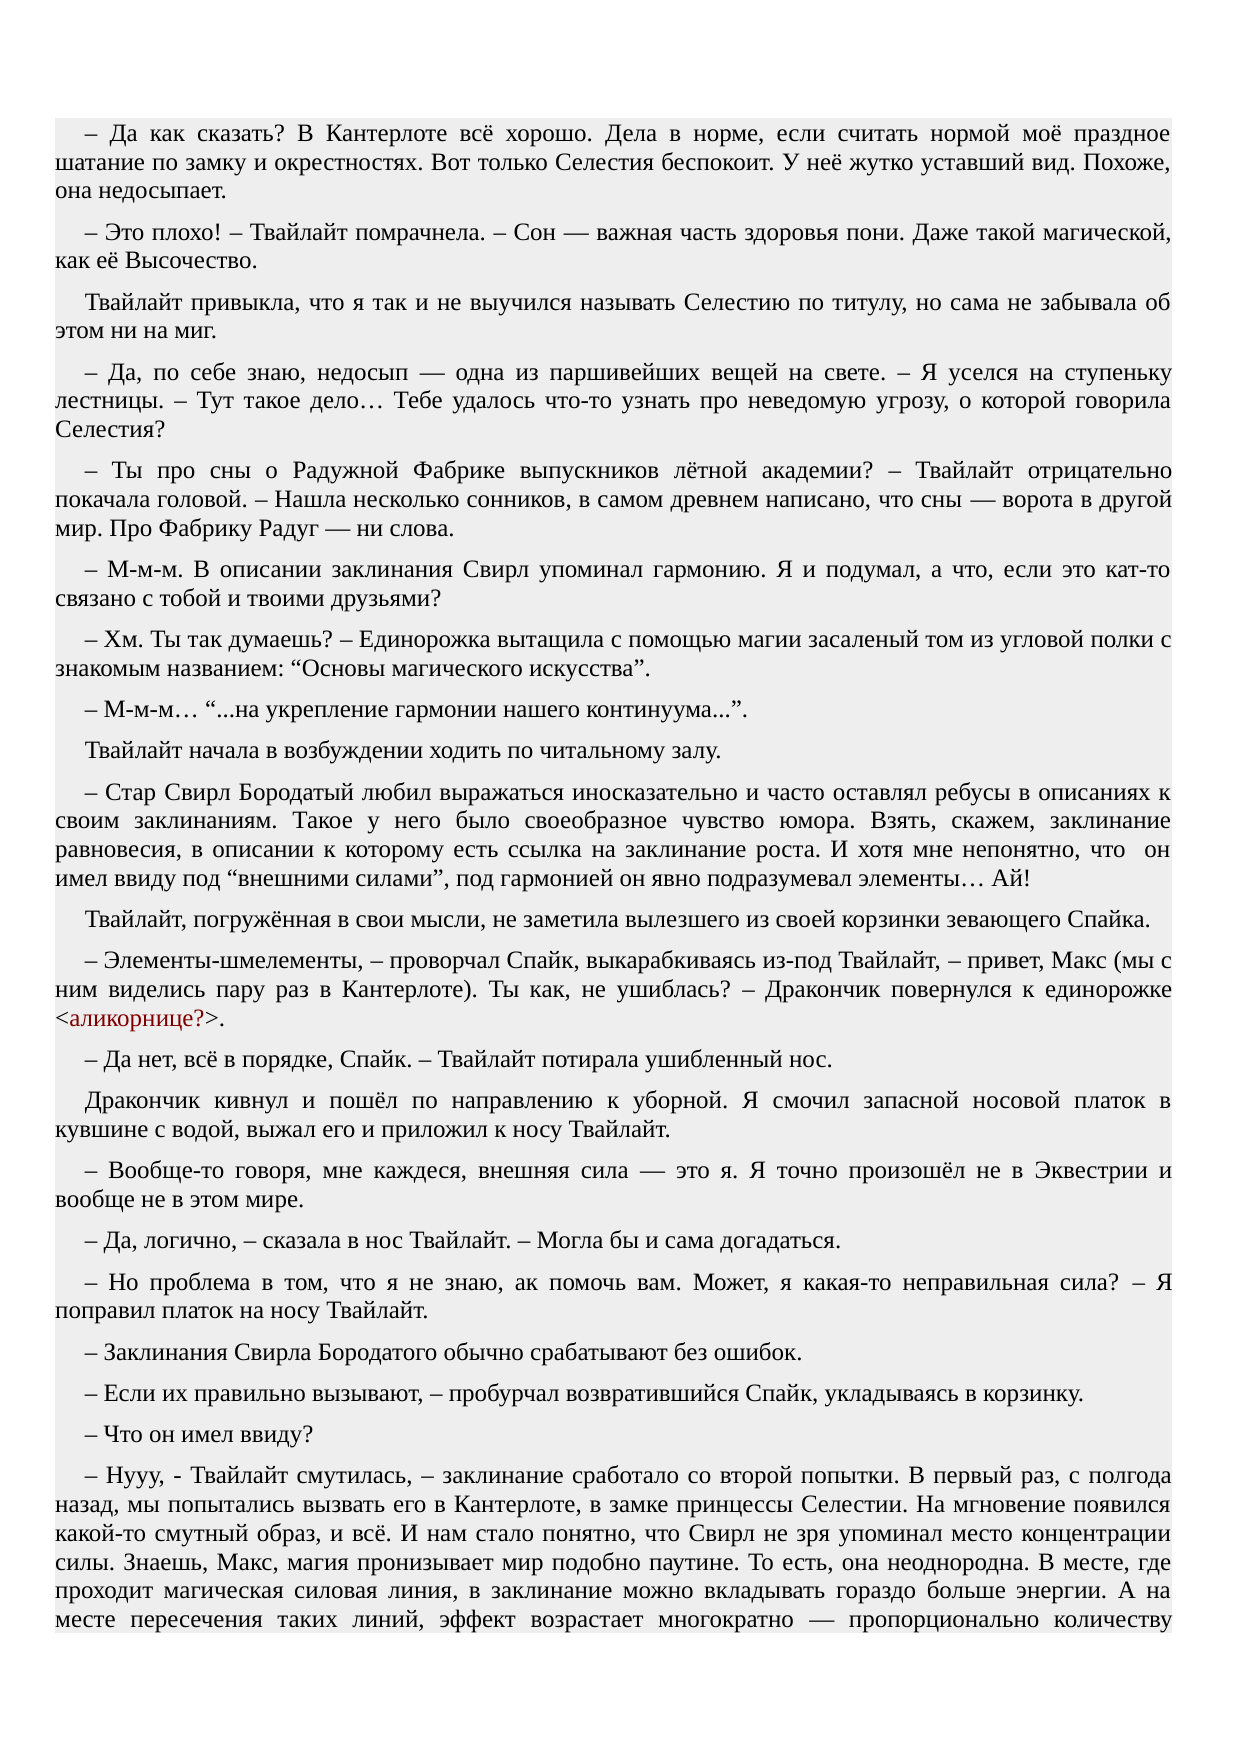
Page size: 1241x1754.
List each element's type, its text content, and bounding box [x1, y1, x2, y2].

text – Да, по себе знаю, недосып — одна из паршивейших вещей на свете. – Я уселся на ступеньку лестницы. – Тут такое дело… Тебе удалось что-то узнать про неведомую угрозу, о которой говорила Селестия? [55, 357, 1172, 443]
text – Да нет, всё в порядке, Спайк. – Твайлайт потирала ушибленный нос. [55, 1044, 1172, 1073]
text – Нууу, - Твайлайт смутилась, – заклинание сработало со второй попытки. В первый раз, с полгода назад, мы попытались вызвать его в Кантерлоте, в замке принцессы Селестии. На мгновение появился какой-то смутный образ, и всё. И нам стало понятно, что Свирл не зря упоминал место концентрации силы. Знаешь, Макс, магия пронизывает мир подобно паутине. То есть, она неоднородна. В месте, где проходит магическая силовая линия, в заклинание можно вкладывать гораздо больше энергии. А на месте пересечения таких линий, эффект возрастает многократно — пропорционально количеству [55, 1461, 1172, 1633]
text Твайлайт привыкла, что я так и не выучился называть Селестию по титулу, но сама не забывала об этом ни на миг. [55, 287, 1172, 344]
text – Да, логично, – сказала в нос Твайлайт. – Могла бы и сама догадаться. [55, 1226, 1172, 1254]
text – Стар Свирл Бородатый любил выражаться иносказательно и часто оставлял ребусы в описаниях к своим заклинаниям. Такое у него было своеобразное чувство юмора. Взять, скажем, заклинание равновесия, в описании к которому есть ссылка на заклинание роста. И хотя мне непонятно, что он имел ввиду под “внешними силами”, под гармонией он явно подразумевал элементы… Ай! [55, 777, 1172, 892]
text – Это плохо! – Твайлайт помрачнела. – Сон — важная часть здоровья пони. Даже такой магической, как её Высочество. [55, 217, 1172, 274]
text – Элементы-шмелементы, – проворчал Спайк, выкарабкиваясь из-под Твайлайт, – привет, Макс (мы с ним виделись пару раз в Кантерлоте). Ты как, не ушиблась? – Дракончик повернулся к единорожке <аликорнице?>. [55, 946, 1172, 1032]
text – Хм. Ты так думаешь? – Единорожка вытащила с помощью магии засаленый том из угловой полки с знакомым названием: “Основы магического искусства”. [55, 624, 1172, 682]
text – Что он имел ввиду? [55, 1419, 1172, 1448]
text – Но проблема в том, что я не знаю, ак помочь вам. Может, я какая-то неправильная сила? – Я поправил платок на носу Твайлайт. [55, 1267, 1172, 1324]
text Дракончик кивнул и пошёл по направлению к уборной. Я смочил запасной носовой платок в кувшине с водой, выжал его и приложил к носу Твайлайт. [55, 1086, 1172, 1143]
text – Ты про сны о Радужной Фабрике выпускников лётной академии? – Твайлайт отрицательно покачала головой. – Нашла несколько сонников, в самом древнем написано, что сны — ворота в другой мир. Про Фабрику Радуг — ни слова. [55, 456, 1172, 542]
text – Да как сказать? В Кантерлоте всё хорошо. Дела в норме, если считать нормой моё праздное шатание по замку и окрестностях. Вот только Селестия беспокоит. У неё жутко уставший вид. Похоже, она недосыпает. [55, 118, 1172, 204]
text – М-м-м. В описании заклинания Свирл упоминал гармонию. Я и подумал, а что, если это кат-то связано с тобой и твоими друзьями? [55, 554, 1172, 612]
text – Если их правильно вызывают, – пробурчал возвратившийся Спайк, укладываясь в корзинку. [55, 1378, 1172, 1407]
text Твайлайт, погружённая в свои мысли, не заметила вылезшего из своей корзинки зевающего Спайка. [55, 904, 1172, 933]
text – Заклинания Свирла Бородатого обычно срабатывают без ошибок. [55, 1337, 1172, 1366]
text – Вообще-то говоря, мне каждеся, внешняя сила — это я. Я точно произошёл не в Эквестрии и вообще не в этом мире. [55, 1156, 1172, 1213]
text Твайлайт начала в возбуждении ходить по читальному залу. [55, 736, 1172, 764]
text – М-м-м… “...на укрепление гармонии нашего континуума...”. [55, 694, 1172, 723]
